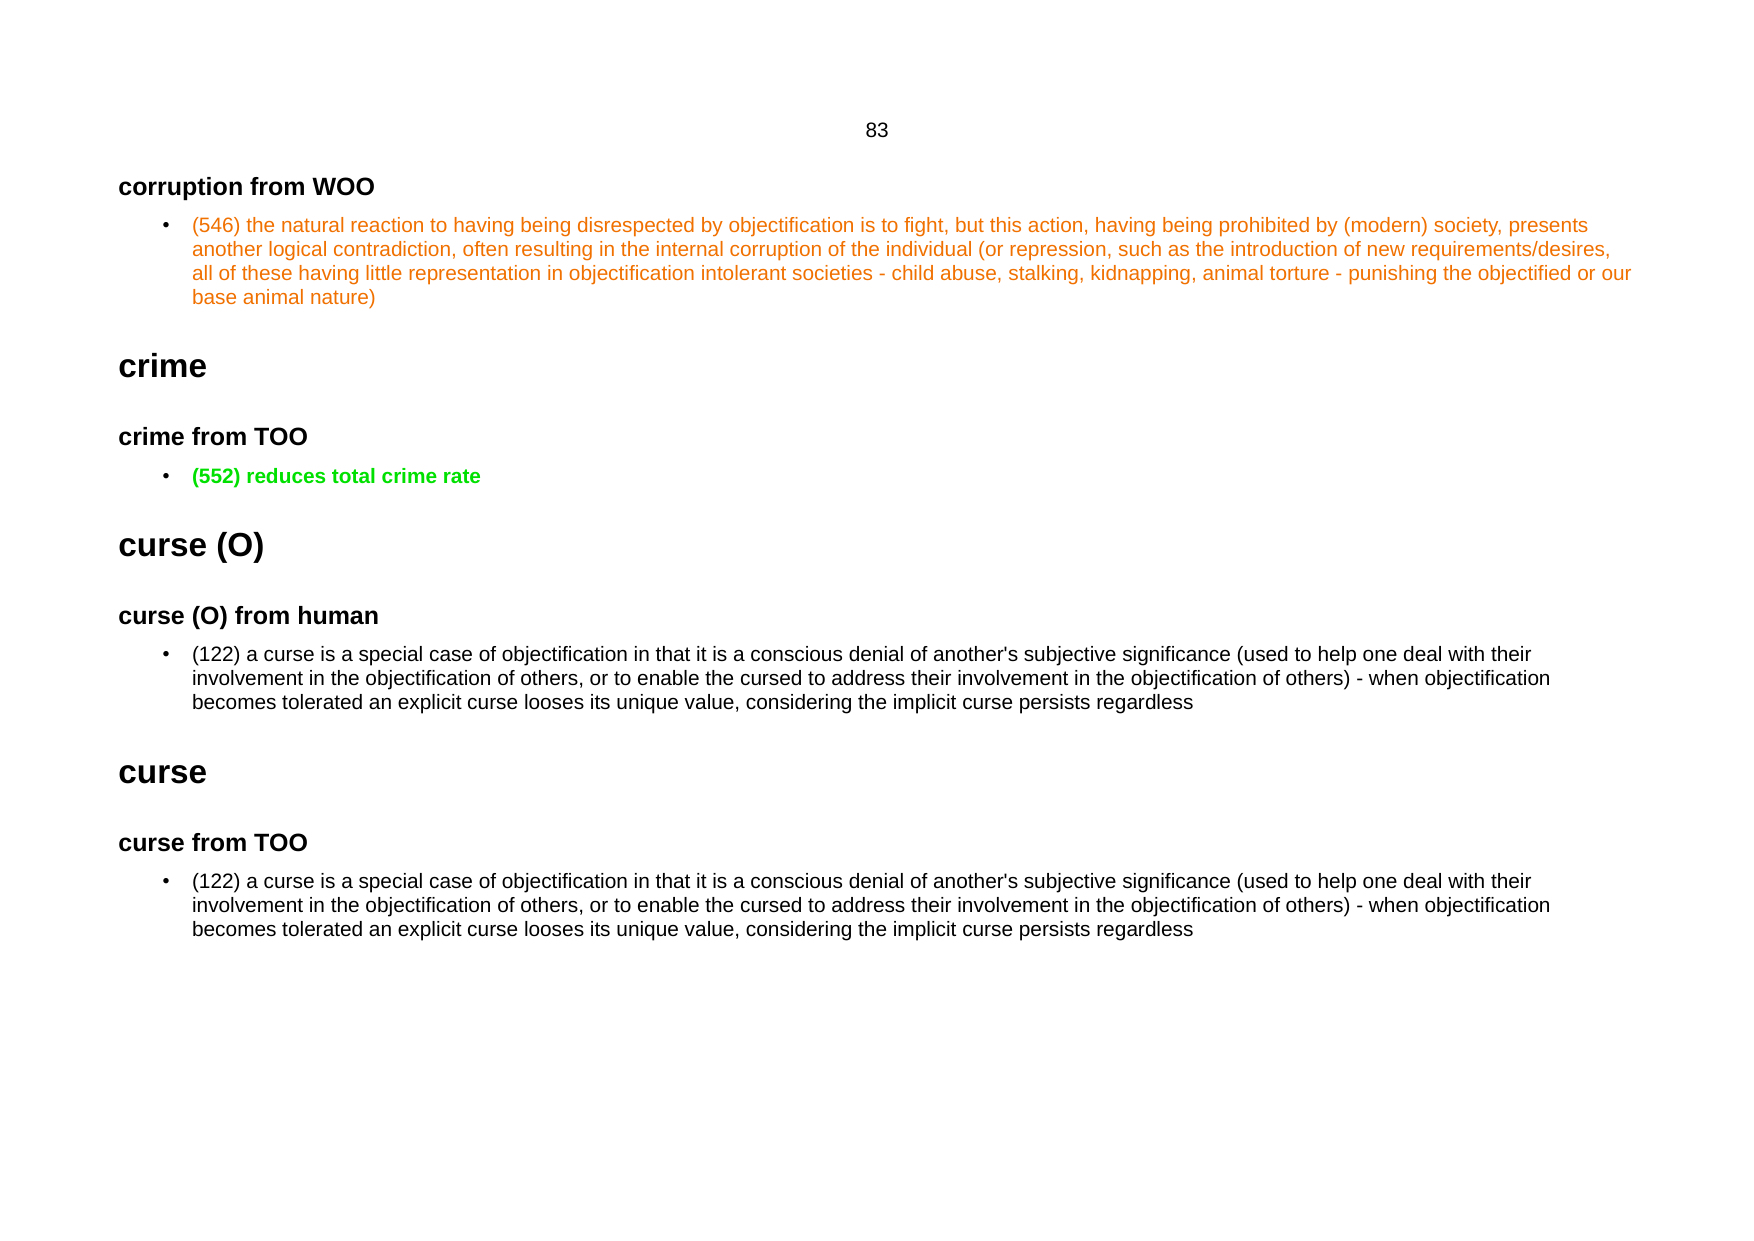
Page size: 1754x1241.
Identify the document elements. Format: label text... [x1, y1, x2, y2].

subtitle crime from TOO [118, 422, 1636, 451]
subtitle curse from TOO [118, 828, 1636, 856]
subtitle corruption from WOO [118, 172, 1636, 200]
list (122) a curse is a special case of objectification in that it is a conscious denial of another's subjective significance (used to help one deal with their involvement in the objectification of others, or to enable the cursed to address their involvement in the objectification of others) - when objectification becomes tolerated an explicit curse looses its unique value, considering the implicit curse persists regardless [162, 642, 1636, 714]
subtitle curse (O) [118, 525, 1636, 563]
subtitle crime [118, 346, 1636, 385]
list (552) reduces total crime rate [162, 463, 1636, 487]
subtitle curse [118, 752, 1636, 790]
list (122) a curse is a special case of objectification in that it is a conscious denial of another's subjective significance (used to help one deal with their involvement in the objectification of others, or to enable the cursed to address their involvement in the objectification of others) - when objectification becomes tolerated an explicit curse looses its unique value, considering the implicit curse persists regardless [162, 869, 1636, 941]
subtitle curse (O) from human [118, 601, 1636, 630]
list (546) the natural reaction to having being disrespected by objectification is to fight, but this action, having being prohibited by (modern) society, presents another logical contradiction, often resulting in the internal corruption of the individual (or repression, such as the introduction of new requirements/desires, all of these having little representation in objectification intolerant societies - child abuse, stalking, kidnapping, animal torture - punishing the objectified or our base animal nature) [162, 213, 1636, 309]
